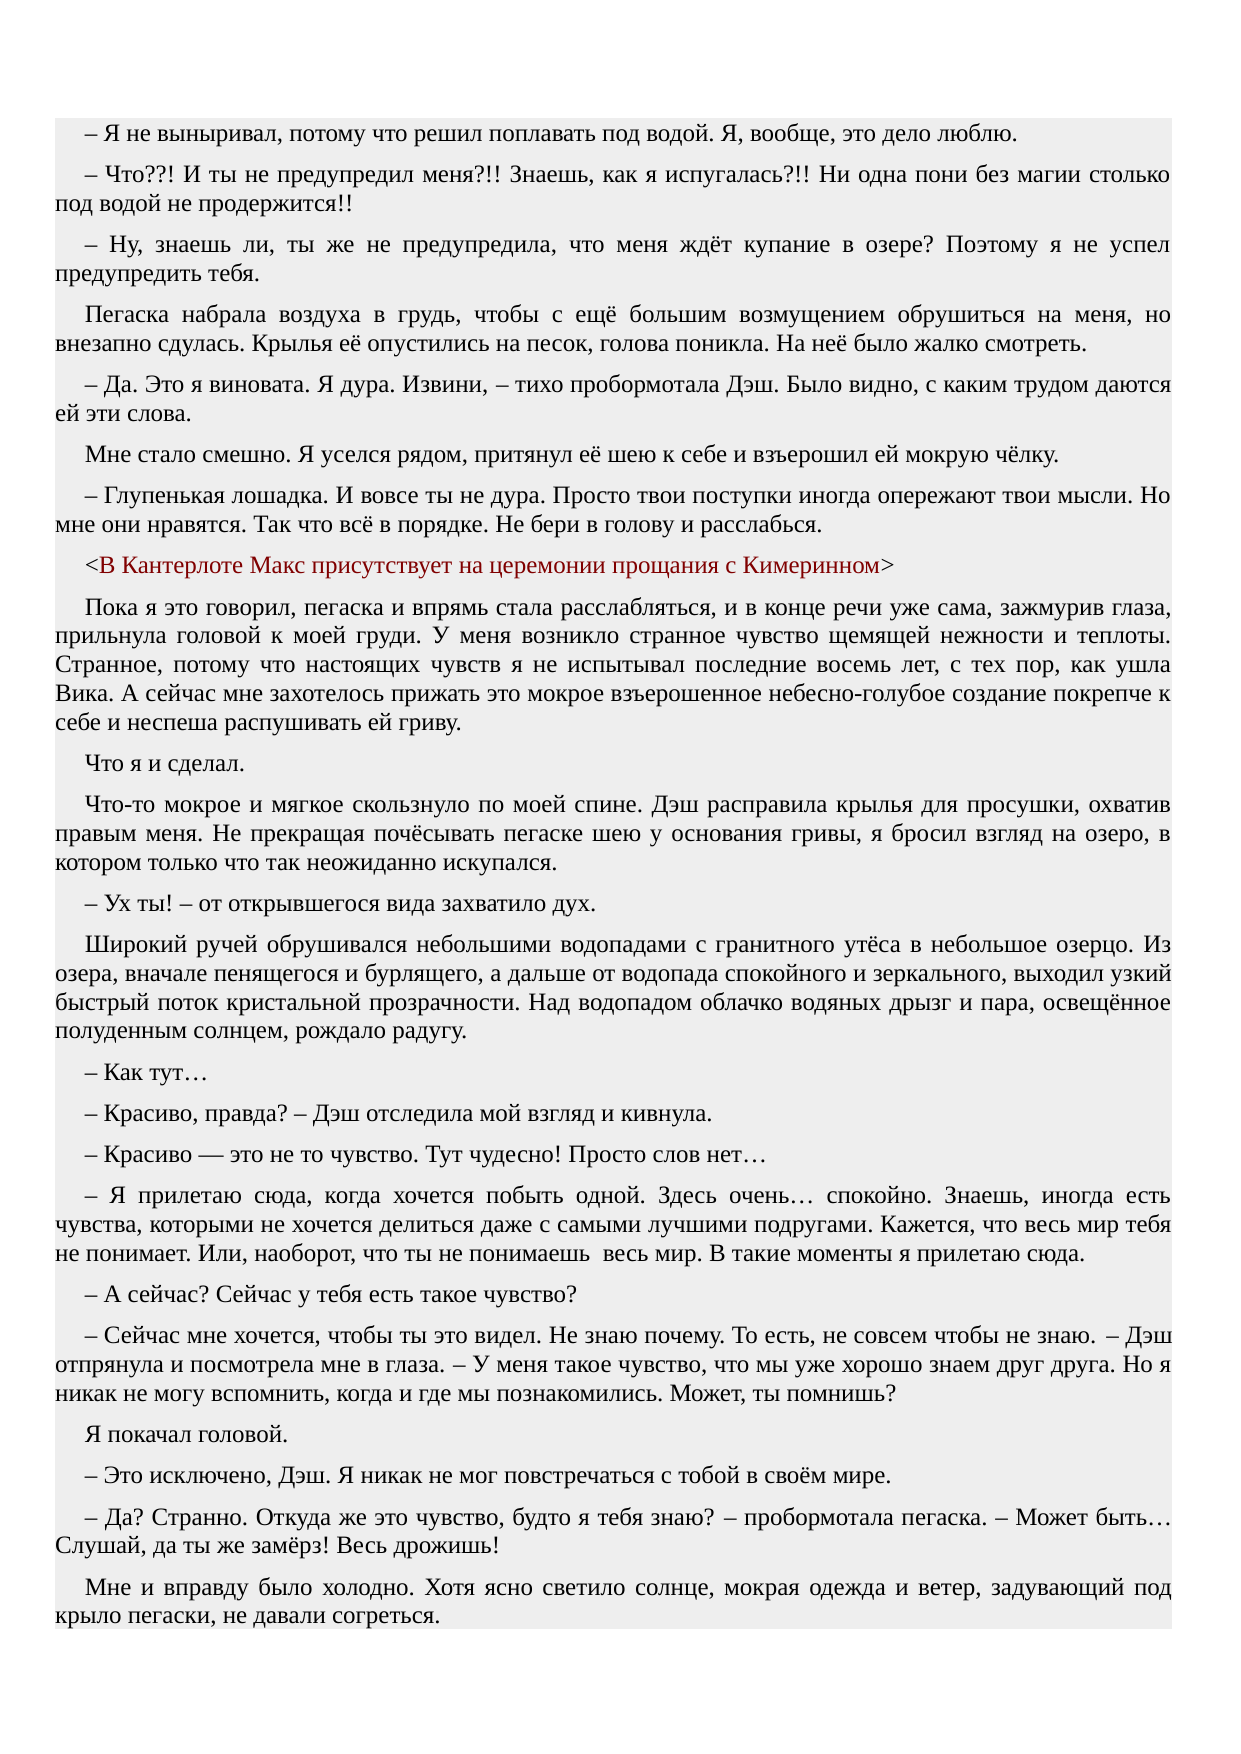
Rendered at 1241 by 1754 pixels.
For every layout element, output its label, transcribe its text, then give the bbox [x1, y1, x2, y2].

text – Я прилетаю сюда, когда хочется побыть одной. Здесь очень… спокойно. Знаешь, иногда есть чувства, которыми не хочется делиться даже с самыми лучшими подругами. Кажется, что весь мир тебя не понимает. Или, наоборот, что ты не понимаешь весь мир. В такие моменты я прилетаю сюда. [55, 1181, 1172, 1267]
text – Как тут… [55, 1057, 1172, 1086]
text – Красиво — это не то чувство. Тут чудесно! Просто слов нет… [55, 1139, 1172, 1168]
text – Ну, знаешь ли, ты же не предупредила, что меня ждёт купание в озере? Поэтому я не успел предупредить тебя. [55, 229, 1172, 287]
text – Красиво, правда? – Дэш отследила мой взгляд и кивнула. [55, 1098, 1172, 1127]
text – Да? Странно. Откуда же это чувство, будто я тебя знаю? – пробормотала пегаска. – Может быть… Слушай, да ты же замёрз! Весь дрожишь! [55, 1502, 1172, 1559]
text – Это исключено, Дэш. Я никак не мог повстречаться с тобой в своём мире. [55, 1461, 1172, 1489]
text – Что??! И ты не предупредил меня?!! Знаешь, как я испугалась?!! Ни одна пони без магии столько под водой не продержится!! [55, 159, 1172, 217]
text Широкий ручей обрушивался небольшими водопадами с гранитного утёса в небольшое озерцо. Из озера, вначале пенящегося и бурлящего, а дальше от водопада спокойного и зеркального, выходил узкий быстрый поток кристальной прозрачности. Над водопадом облачко водяных дрызг и пара, освещённое полуденным солнцем, рождало радугу. [55, 929, 1172, 1044]
text Что я и сделал. [55, 748, 1172, 777]
text – Я не выныривал, потому что решил поплавать под водой. Я, вообще, это дело люблю. [55, 118, 1172, 147]
text Мне стало смешно. Я уселся рядом, притянул её шею к себе и взъерошил ей мокрую чёлку. [55, 439, 1172, 468]
text – Да. Это я виновата. Я дура. Извини, – тихо пробормотала Дэш. Было видно, с каким трудом даются ей эти слова. [55, 369, 1172, 427]
text Я покачал головой. [55, 1419, 1172, 1448]
text Мне и вправду было холодно. Хотя ясно светило солнце, мокрая одежда и ветер, задувающий под крыло пегаски, не давали согреться. [55, 1572, 1172, 1629]
text Пегаска набрала воздуха в грудь, чтобы с ещё большим возмущением обрушиться на меня, но внезапно сдулась. Крылья её опустились на песок, голова поникла. На неё было жалко смотреть. [55, 299, 1172, 357]
text – Ух ты! – от открывшегося вида захватило дух. [55, 888, 1172, 917]
text – Глупенькая лошадка. И вовсе ты не дура. Просто твои поступки иногда опережают твои мысли. Но мне они нравятся. Так что всё в порядке. Не бери в голову и расслабься. [55, 481, 1172, 538]
text Пока я это говорил, пегаска и впрямь стала расслабляться, и в конце речи уже сама, зажмурив глаза, прильнула головой к моей груди. У меня возникло странное чувство щемящей нежности и теплоты. Странное, потому что настоящих чувств я не испытывал последние восемь лет, с тех пор, как ушла Вика. А сейчас мне захотелось прижать это мокрое взъерошенное небесно-голубое создание покрепче к себе и неспеша распушивать ей гриву. [55, 592, 1172, 736]
text <В Кантерлоте Макс присутствует на церемонии прощания с Кимеринном> [55, 551, 1172, 579]
text – Сейчас мне хочется, чтобы ты это видел. Не знаю почему. То есть, не совсем чтобы не знаю. – Дэш отпрянула и посмотрела мне в глаза. – У меня такое чувство, что мы уже хорошо знаем друг друга. Но я никак не могу вспомнить, когда и где мы познакомились. Может, ты помнишь? [55, 1321, 1172, 1407]
text – А сейчас? Сейчас у тебя есть такое чувство? [55, 1279, 1172, 1308]
text Что-то мокрое и мягкое скользнуло по моей спине. Дэш расправила крылья для просушки, охватив правым меня. Не прекращая почёсывать пегаске шею у основания гривы, я бросил взгляд на озеро, в котором только что так неожиданно искупался. [55, 789, 1172, 876]
